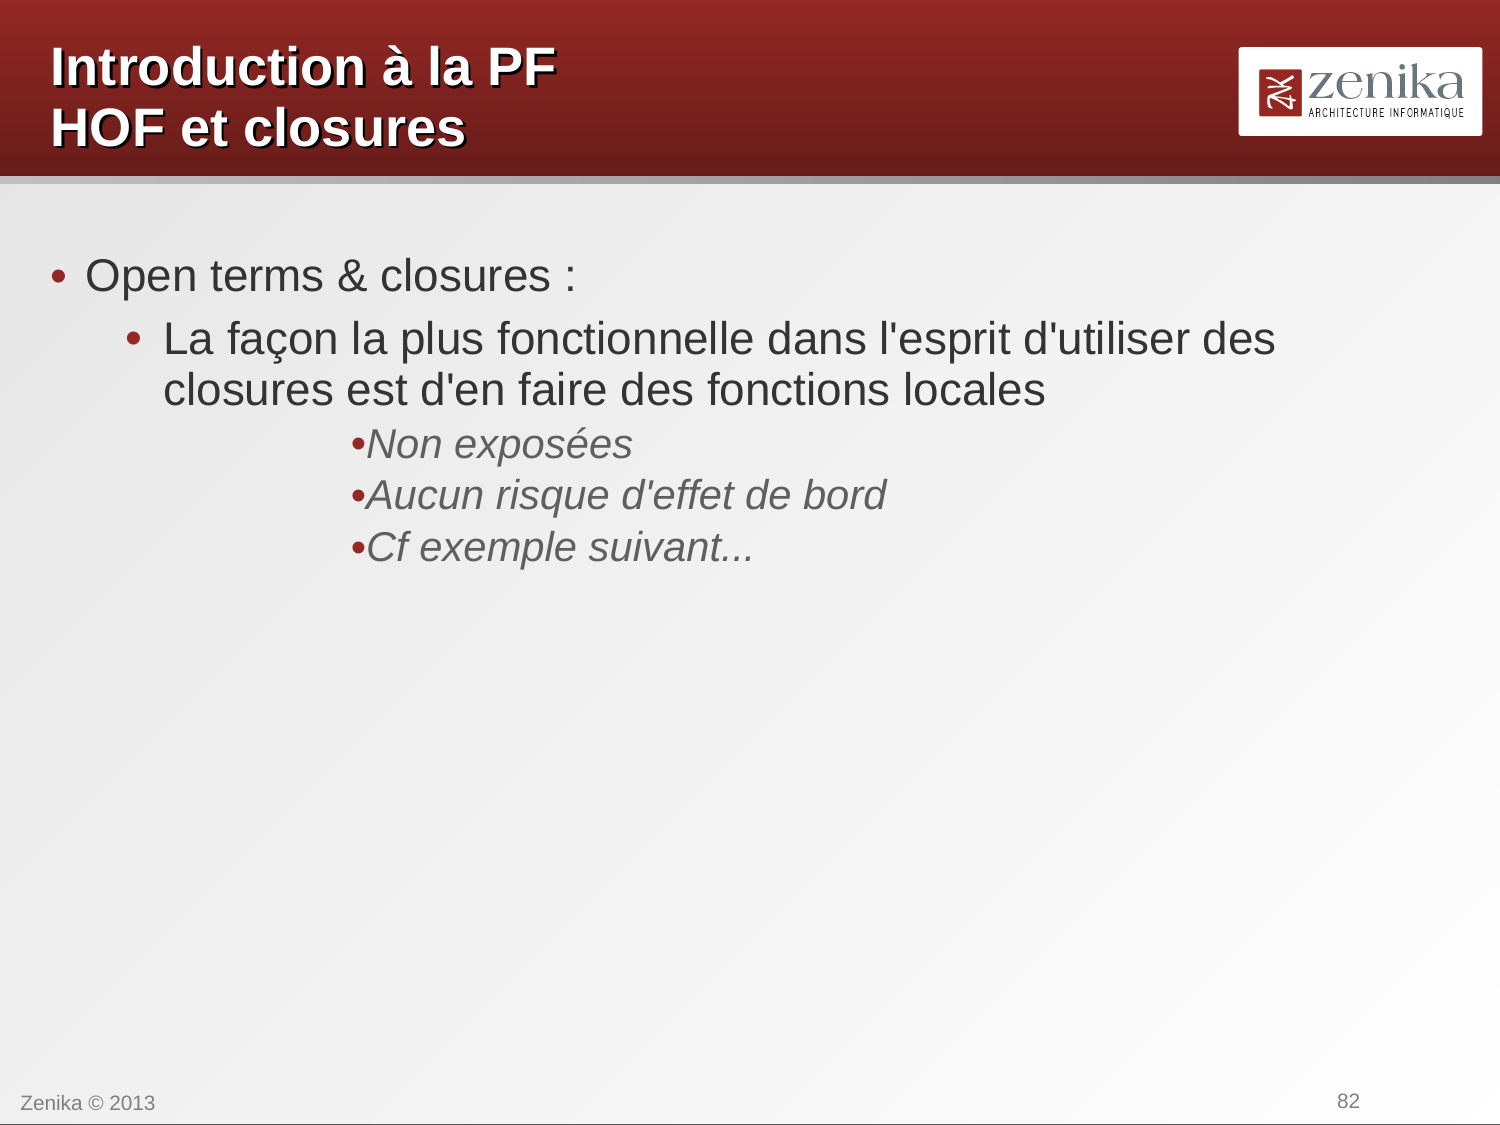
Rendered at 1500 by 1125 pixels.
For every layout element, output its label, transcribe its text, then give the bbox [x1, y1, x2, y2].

title Introduction à la PF HOF et closures [50, 15, 1206, 180]
list Open terms & closures : La façon la plus fonctionnelle dans l'esprit d'utiliser des closures est d'en faire des fonctions locales Non exposées Aucun risque d'effet de bord Cf exemple suivant... [50, 249, 1435, 1079]
picture [1257, 58, 1464, 125]
